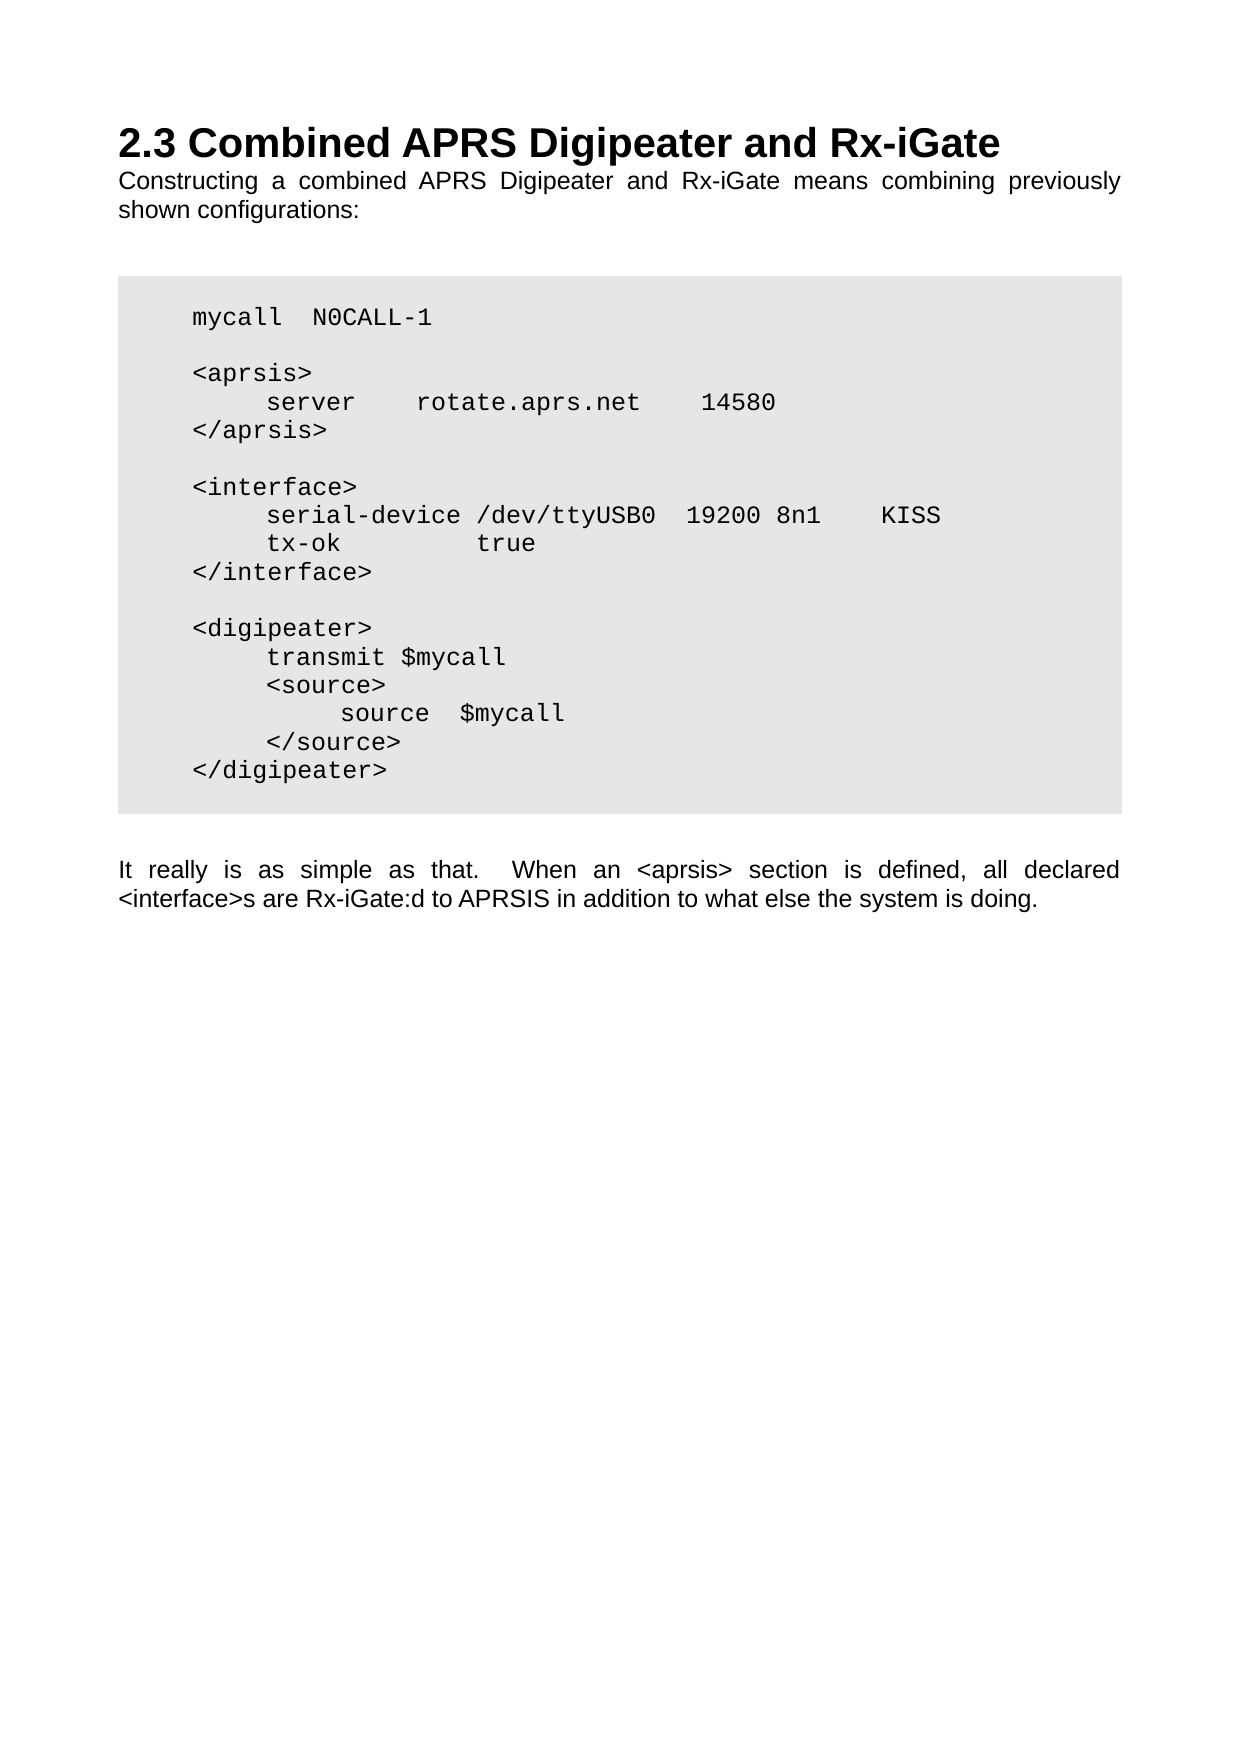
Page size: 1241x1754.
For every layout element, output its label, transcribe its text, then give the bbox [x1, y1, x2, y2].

text mycall N0CALL-1 [118, 304, 1122, 332]
text </aprsis> [118, 417, 1122, 446]
text </digipeater> [118, 757, 1122, 786]
text tx-ok true [118, 531, 1122, 559]
text Constructing a combined APRS Digipeater and Rx-iGate means combining previously shown configurations: [118, 166, 1122, 223]
text </interface> [118, 559, 1122, 587]
text <interface> [118, 474, 1122, 502]
text transmit $mycall [118, 644, 1122, 672]
text source $mycall [118, 701, 1122, 729]
subtitle Combined APRS Digipeater and Rx-iGate [118, 118, 1122, 166]
text <digipeater> [118, 616, 1122, 644]
text <aprsis> [118, 361, 1122, 389]
text serial-device /dev/ttyUSB0 19200 8n1 KISS [118, 502, 1122, 531]
text It really is as simple as that. When an <aprsis> section is defined, all declared <interface>s are Rx-iGate:d to APRSIS in addition to what else the system is doing. [118, 855, 1122, 913]
text </source> [118, 729, 1122, 757]
text server rotate.aprs.net 14580 [118, 389, 1122, 417]
text <source> [118, 672, 1122, 701]
